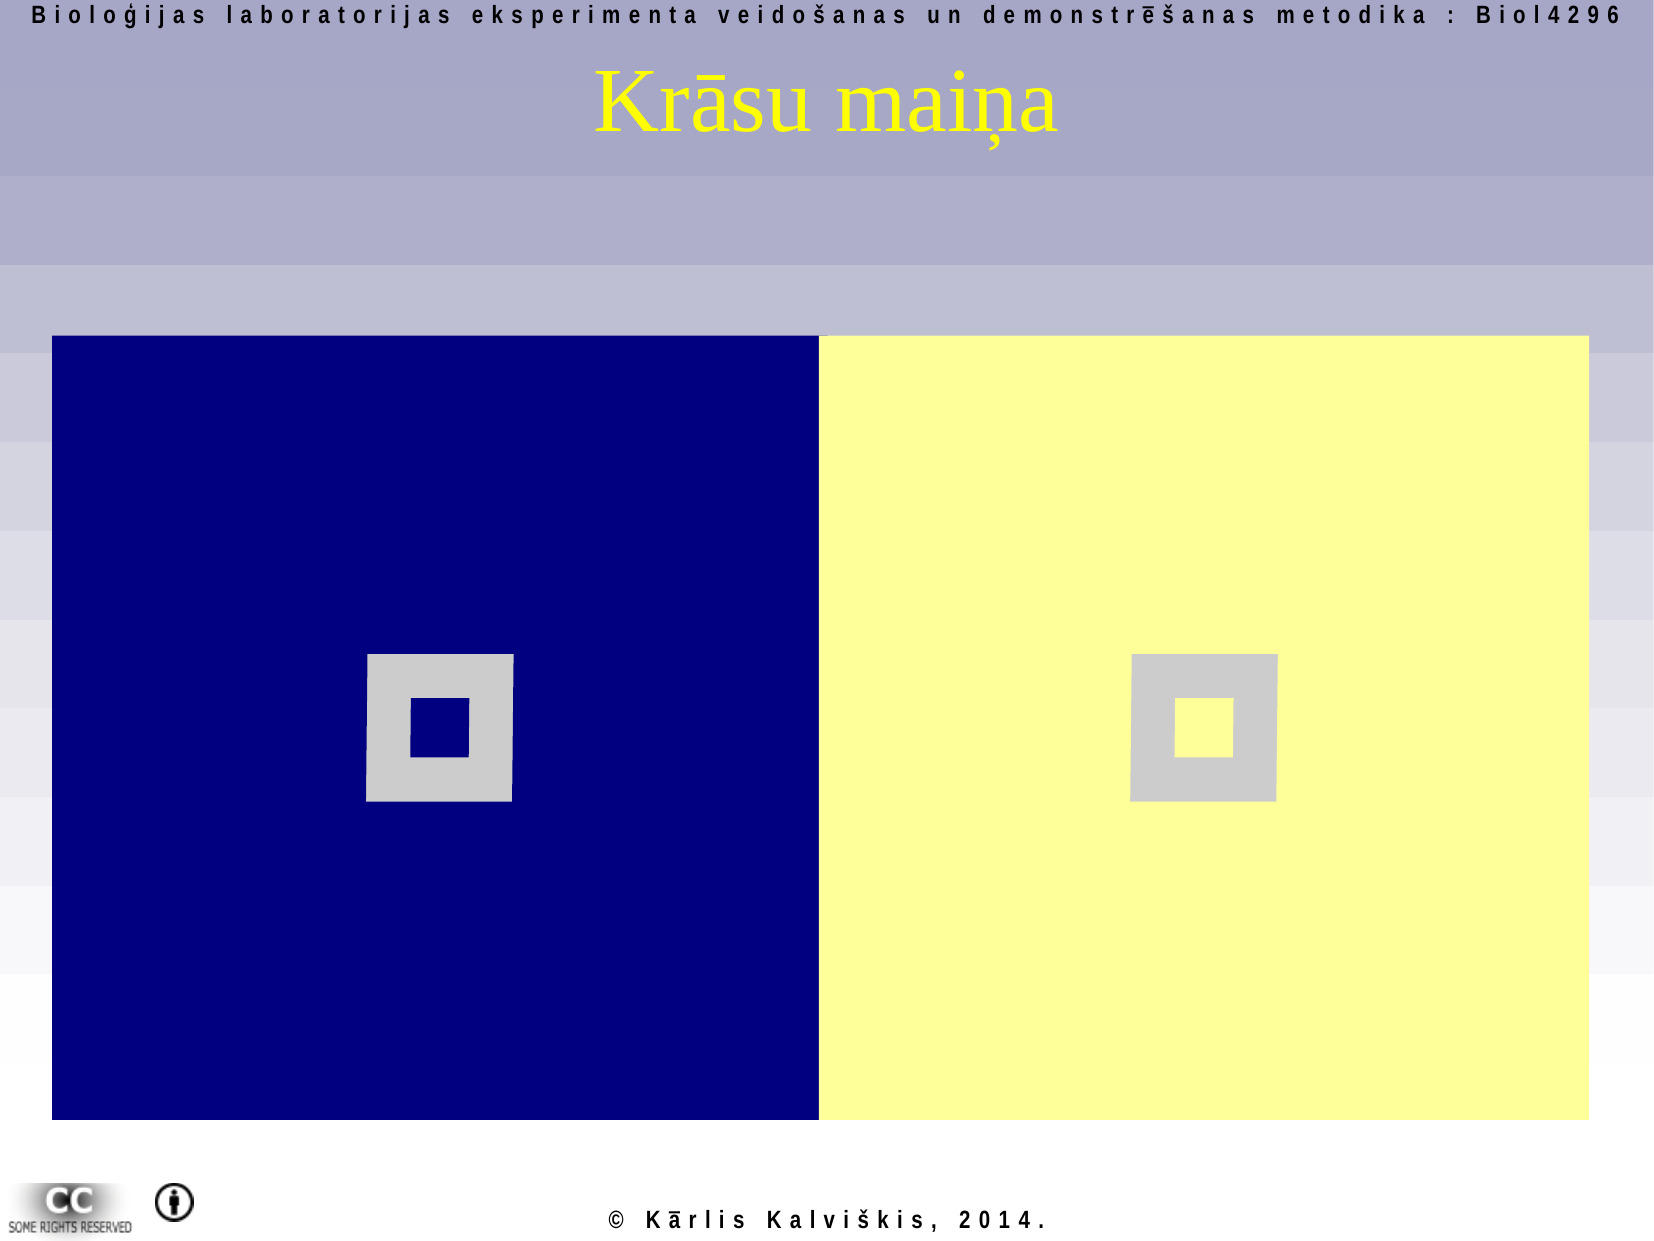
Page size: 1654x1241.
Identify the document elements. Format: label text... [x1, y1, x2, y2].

text_box [52, 335, 1590, 1120]
title Krāsu maiņa [29, 49, 1625, 296]
picture [0, 0, 1654, 1241]
